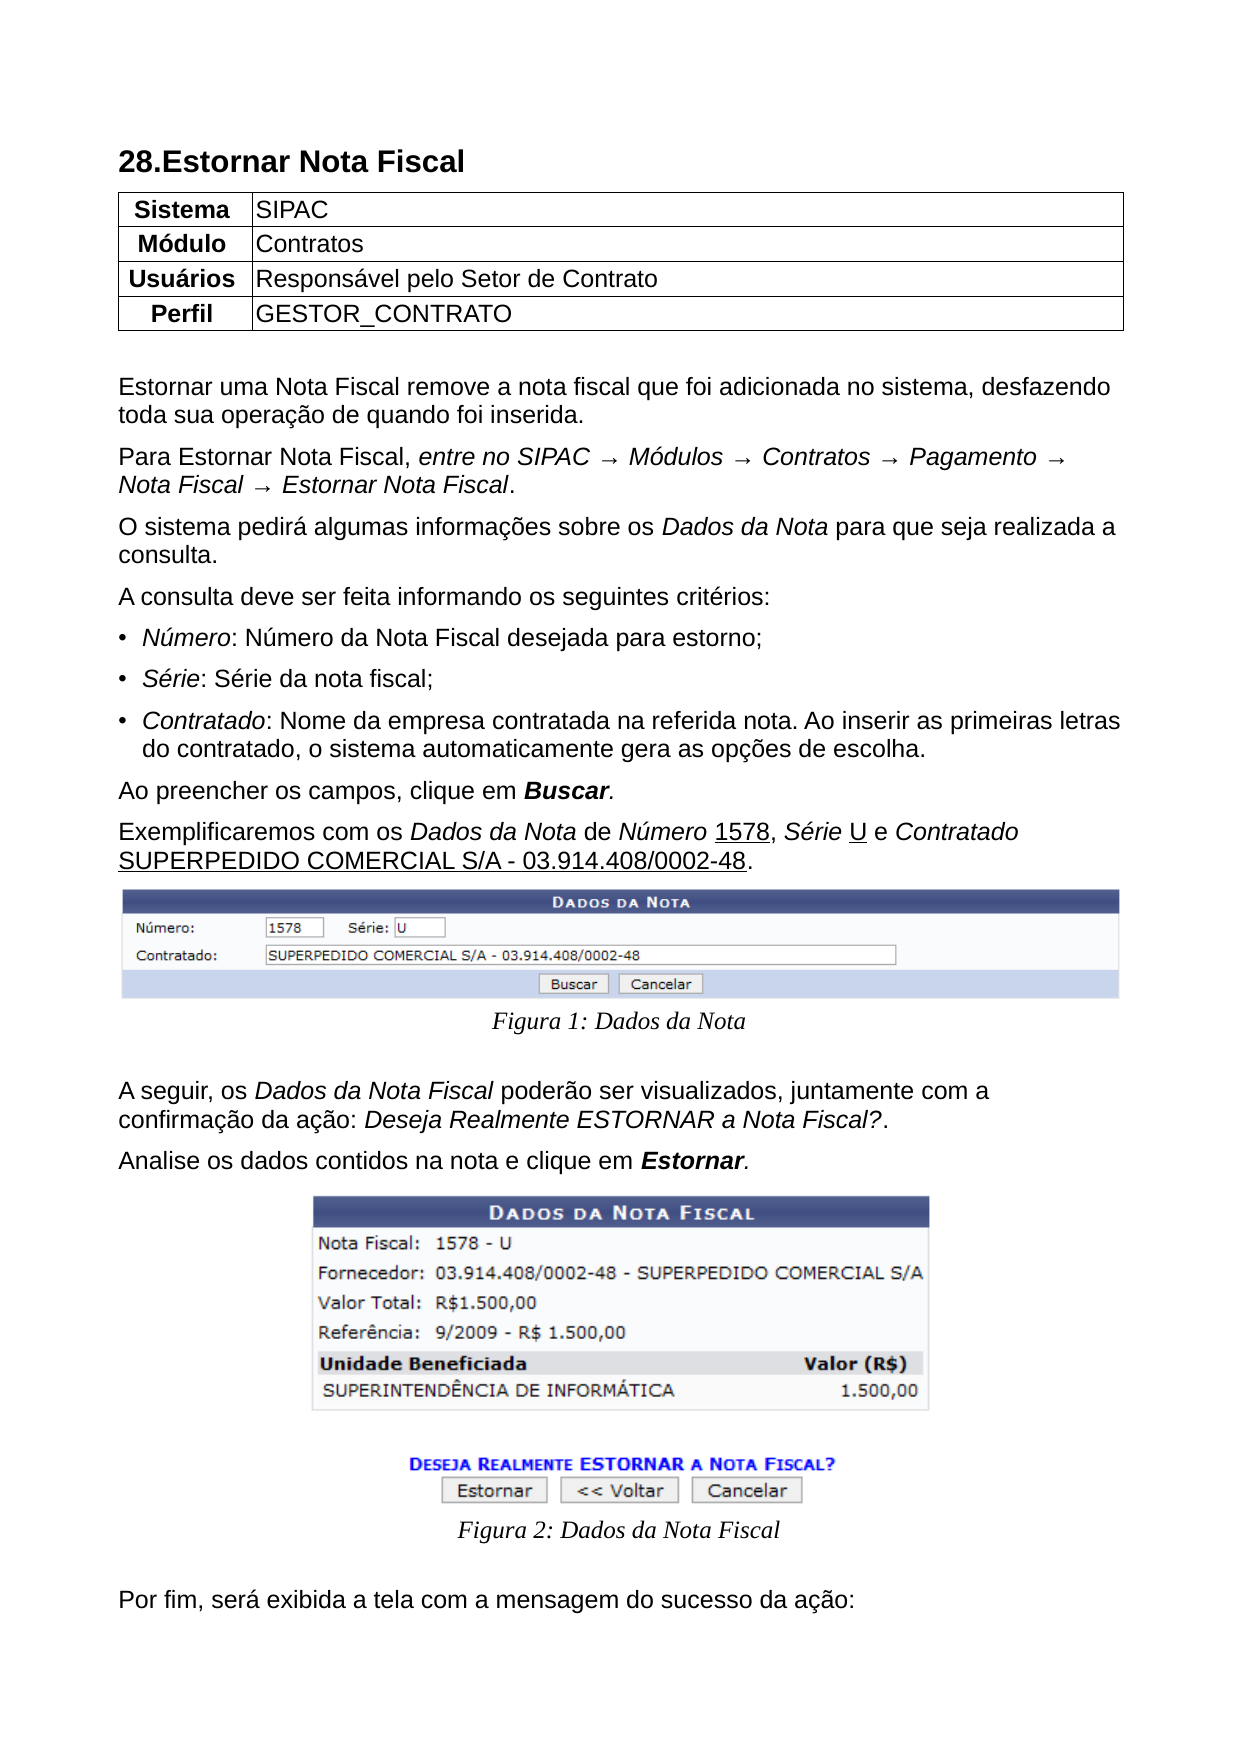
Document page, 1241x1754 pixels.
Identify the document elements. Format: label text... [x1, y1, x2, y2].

table_cell Responsável pelo Setor de Contrato [253, 262, 1123, 296]
text Figura 2: Dados da Nota Fiscal [301, 1516, 939, 1544]
text Ao preencher os campos, clique em Buscar. [118, 776, 1122, 804]
picture [301, 1187, 939, 1516]
list Contratado: Nome da empresa contratada na referida nota. Ao inserir as primeiras letras do contratado, o sistema automaticamente gera as opções de escolha. [118, 706, 1122, 763]
table_cell Módulo [119, 227, 252, 261]
text A consulta deve ser feita informando os seguintes critérios: [118, 582, 1122, 610]
subtitle 28.Estornar Nota Fiscal [118, 143, 1122, 179]
table_cell Contratos [253, 227, 1123, 261]
table_header SIPAC [253, 193, 1123, 226]
list Número: Número da Nota Fiscal desejada para estorno; [118, 623, 1122, 652]
text Para Estornar Nota Fiscal, entre no SIPAC → Módulos → Contratos → Pagamento → Nota Fiscal → Estornar Nota Fiscal. [118, 442, 1122, 499]
text O sistema pedirá algumas informações sobre os Dados da Nota para que seja realizada a consulta. [118, 512, 1122, 569]
text Exemplificaremos com os Dados da Nota de Número 1578, Série U e Contratado SUPERPEDIDO COMERCIAL S/A - 03.914.408/0002-48. [118, 817, 1122, 874]
text Analise os dados contidos na nota e clique em Estornar. [118, 1146, 1122, 1175]
table_cell GESTOR_CONTRATO [253, 297, 1123, 330]
picture [118, 887, 1123, 1006]
text A seguir, os Dados da Nota Fiscal poderão ser visualizados, juntamente com a confirmação da ação: Deseja Realmente ESTORNAR a Nota Fiscal?. [118, 1076, 1122, 1133]
text Por fim, será exibida a tela com a mensagem do sucesso da ação: [118, 1585, 1122, 1614]
text Estornar uma Nota Fiscal remove a nota fiscal que foi adicionada no sistema, desfazendo toda sua operação de quando foi inserida. [118, 372, 1122, 429]
text Figura 1: Dados da Nota [118, 1006, 1122, 1035]
table_cell Perfil [119, 297, 252, 330]
table_header Sistema [119, 193, 252, 226]
table_cell Usuários [119, 262, 252, 296]
list Série: Série da nota fiscal; [118, 664, 1122, 693]
